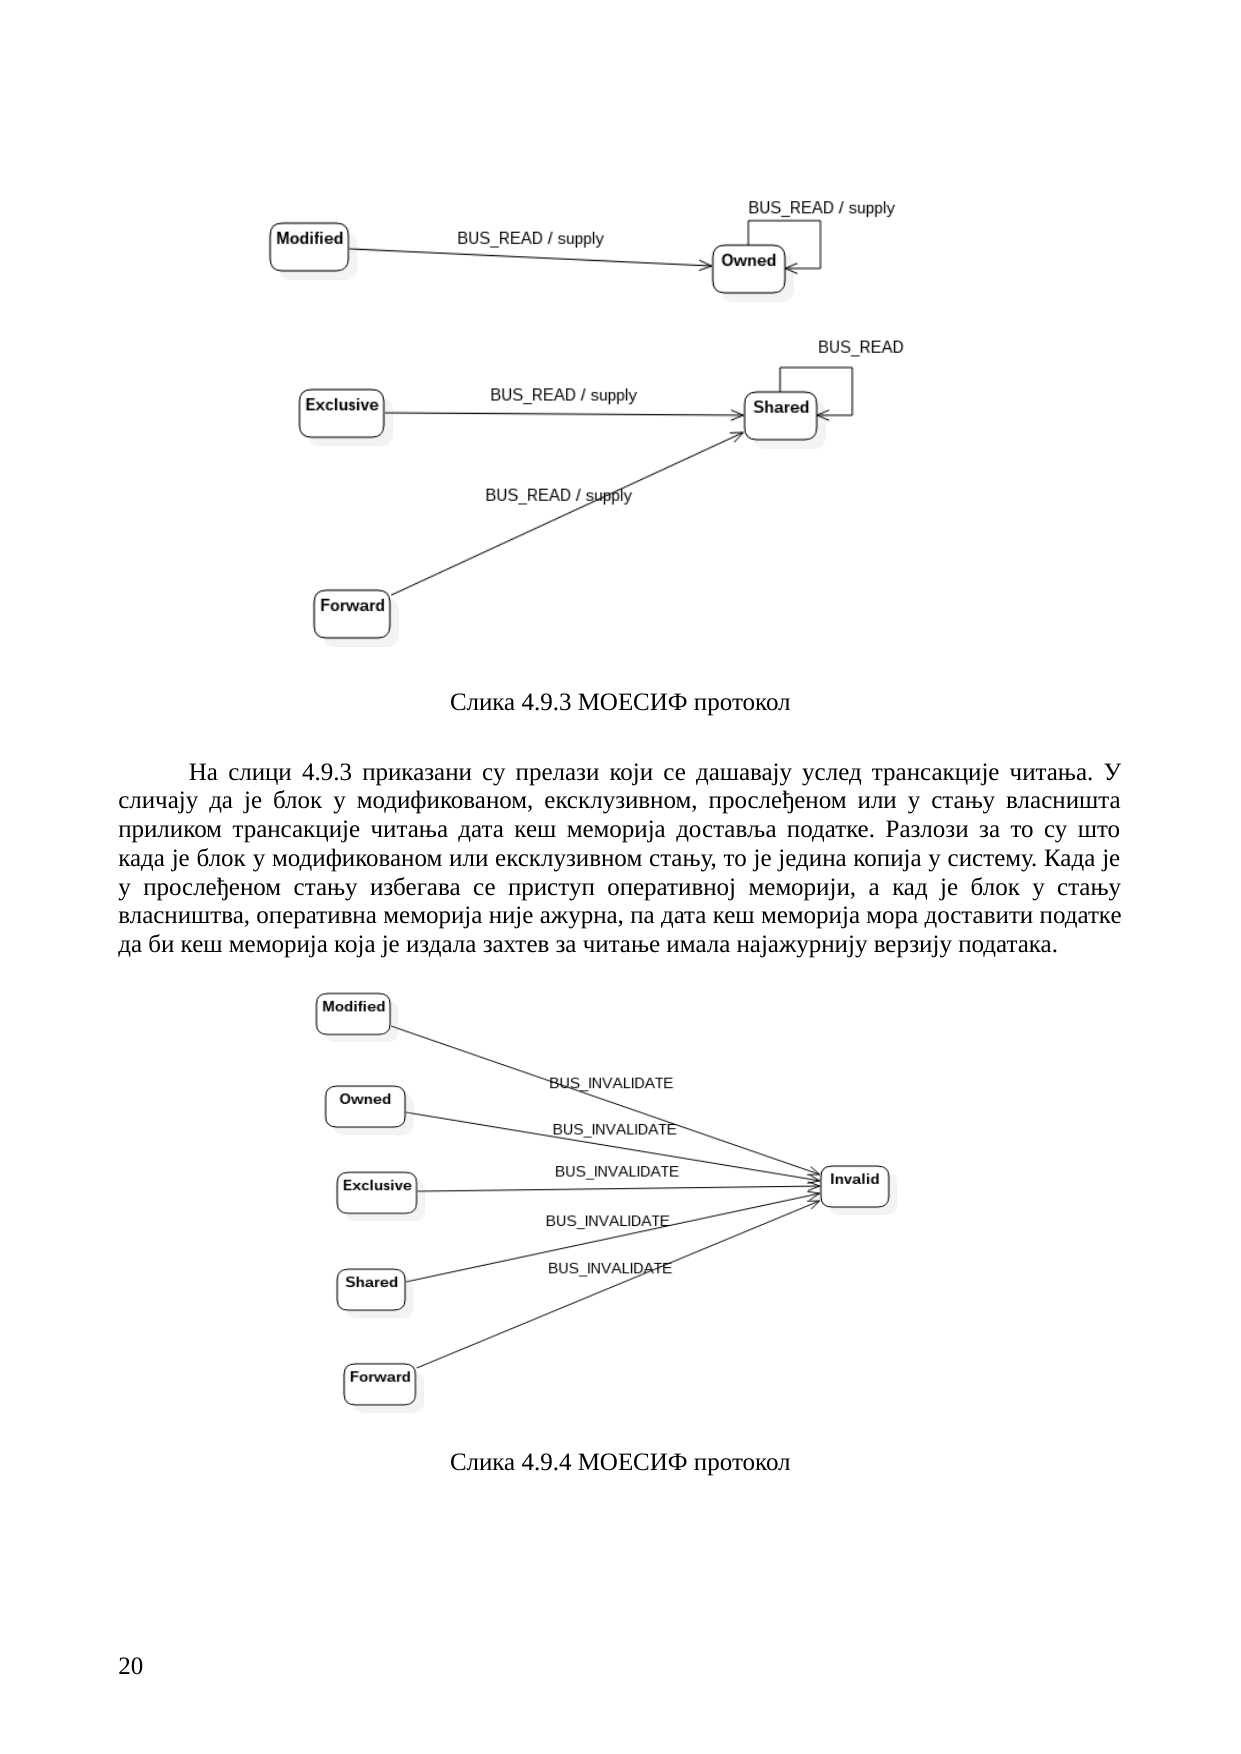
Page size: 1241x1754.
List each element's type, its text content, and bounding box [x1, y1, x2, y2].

text Слика 4.9.4 МОЕСИФ протокол [299, 1447, 941, 1476]
picture [258, 189, 982, 687]
text На слици 4.9.3 приказани су прелази који се дашавају услед трансакције читања. У сличају да је блок у модификованом, ексклузивном, прослеђеном или у стању власништа приликом трансакције читања дата кеш меморија доставља податке. Разлози за то су што када је блок у модификованом или ексклузивном стању, то је једина копија у систему. Када је у прослеђеном стању избегава се приступ оперативној меморији, а кад је блок у стању власништва, оперативна меморија није ажурна, па дата кеш меморија мора доставити податке да би кеш меморија која је издала захтев за читање имала најажурнију верзију података. [118, 757, 1122, 958]
text Слика 4.9.3 МОЕСИФ протокол [258, 687, 982, 716]
picture [305, 983, 935, 1447]
